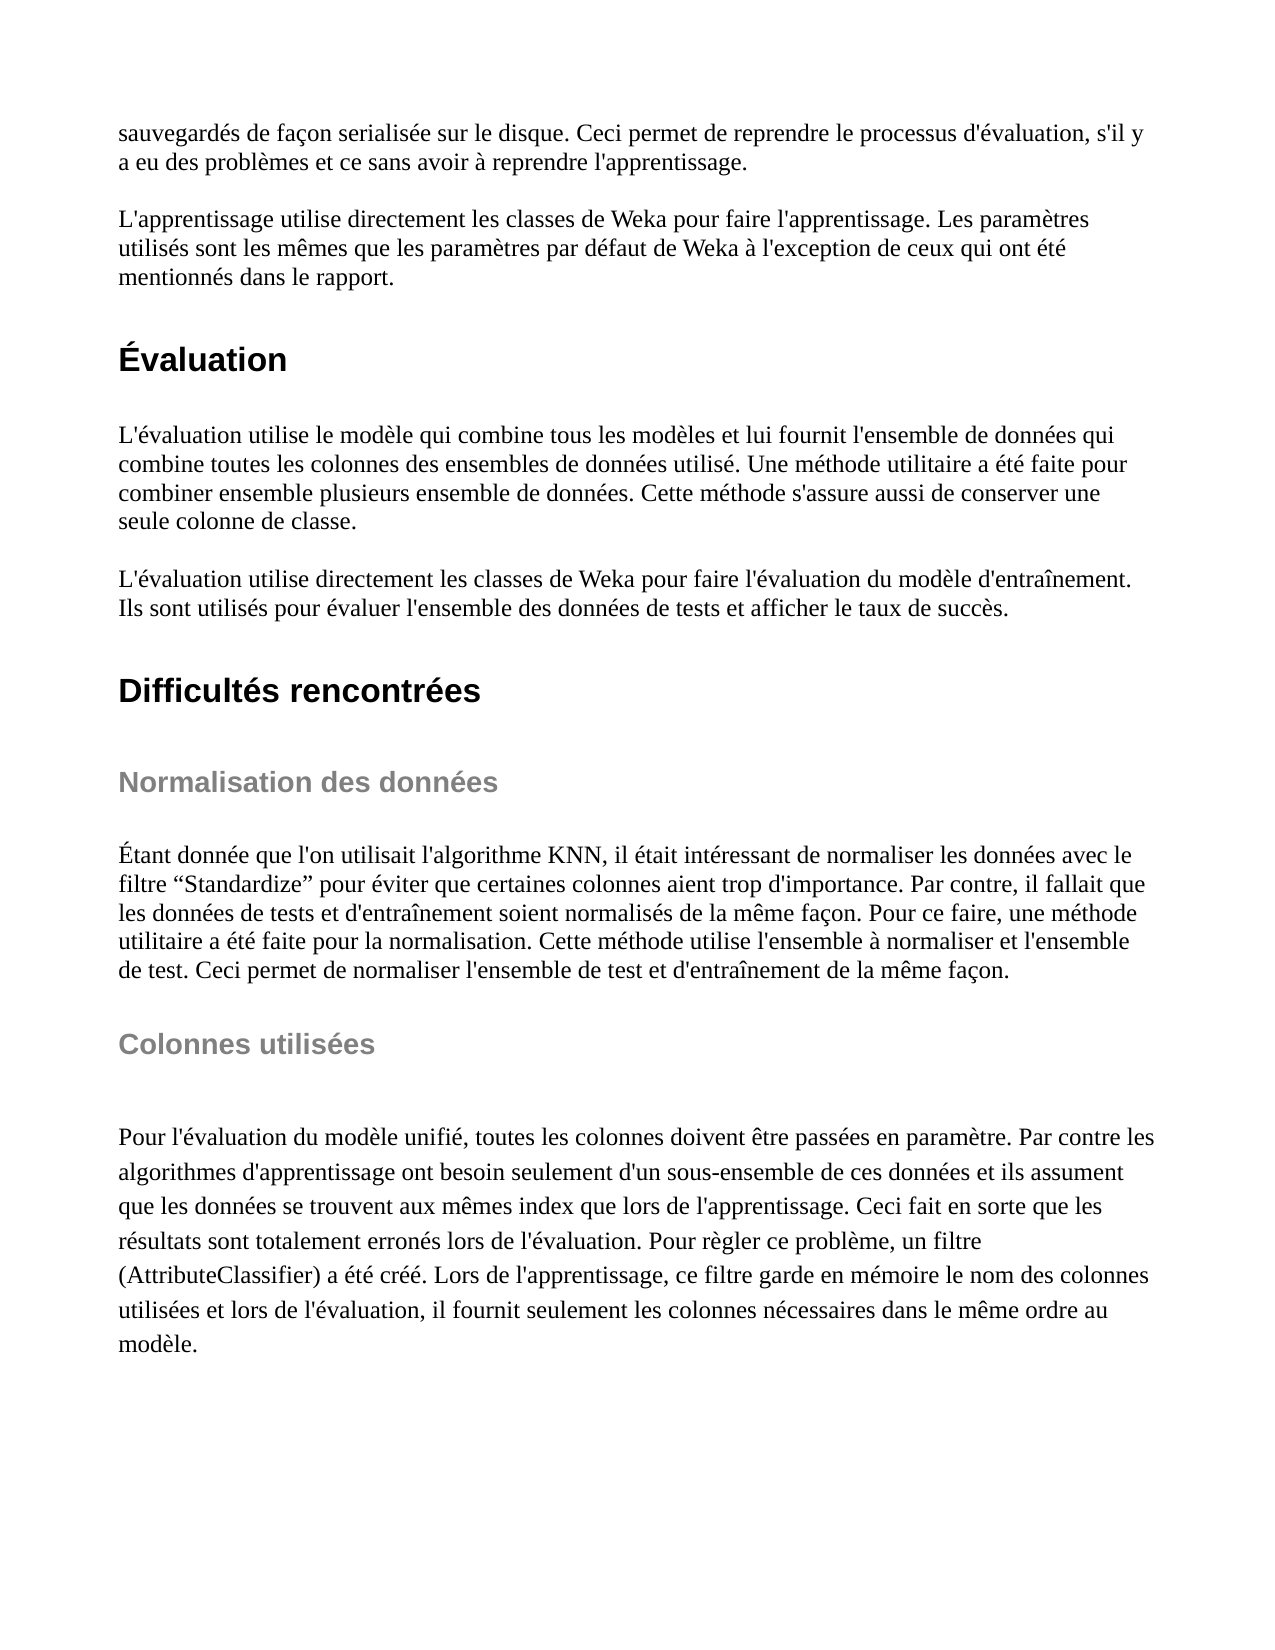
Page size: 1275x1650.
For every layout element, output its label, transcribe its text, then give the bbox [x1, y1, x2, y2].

subtitle Normalisation des données [118, 765, 1157, 799]
text sauvegardés de façon serialisée sur le disque. Ceci permet de reprendre le processus d'évaluation, s'il y a eu des problèmes et ce sans avoir à reprendre l'apprentissage. [118, 118, 1157, 176]
text Pour l'évaluation du modèle unifié, toutes les colonnes doivent être passées en paramètre. Par contre les algorithmes d'apprentissage ont besoin seulement d'un sous-ensemble de ces données et ils assument que les données se trouvent aux mêmes index que lors de l'apprentissage. Ceci fait en sorte que les résultats sont totalement erronés lors de l'évaluation. Pour règler ce problème, un filtre (AttributeClassifier) a été créé. Lors de l'apprentissage, ce filtre garde en mémoire le nom des colonnes utilisées et lors de l'évaluation, il fournit seulement les colonnes nécessaires dans le même ordre au modèle. [118, 1122, 1157, 1358]
subtitle Évaluation [118, 340, 1157, 379]
text L'apprentissage utilise directement les classes de Weka pour faire l'apprentissage. Les paramètres utilisés sont les mêmes que les paramètres par défaut de Weka à l'exception de ceux qui ont été mentionnés dans le rapport. [118, 204, 1157, 291]
text Étant donnée que l'on utilisait l'algorithme KNN, il était intéressant de normaliser les données avec le filtre “Standardize” pour éviter que certaines colonnes aient trop d'importance. Par contre, il fallait que les données de tests et d'entraînement soient normalisés de la même façon. Pour ce faire, une méthode utilitaire a été faite pour la normalisation. Cette méthode utilise l'ensemble à normaliser et l'ensemble de test. Ceci permet de normaliser l'ensemble de test et d'entraînement de la même façon. [118, 840, 1157, 984]
text L'évaluation utilise le modèle qui combine tous les modèles et lui fournit l'ensemble de données qui combine toutes les colonnes des ensembles de données utilisé. Une méthode utilitaire a été faite pour combiner ensemble plusieurs ensemble de données. Cette méthode s'assure aussi de conserver une seule colonne de classe. [118, 420, 1157, 535]
text L'évaluation utilise directement les classes de Weka pour faire l'évaluation du modèle d'entraînement. Ils sont utilisés pour évaluer l'ensemble des données de tests et afficher le taux de succès. [118, 564, 1157, 621]
subtitle Colonnes utilisées [118, 1027, 1157, 1061]
subtitle Difficultés rencontrées [118, 671, 1157, 709]
